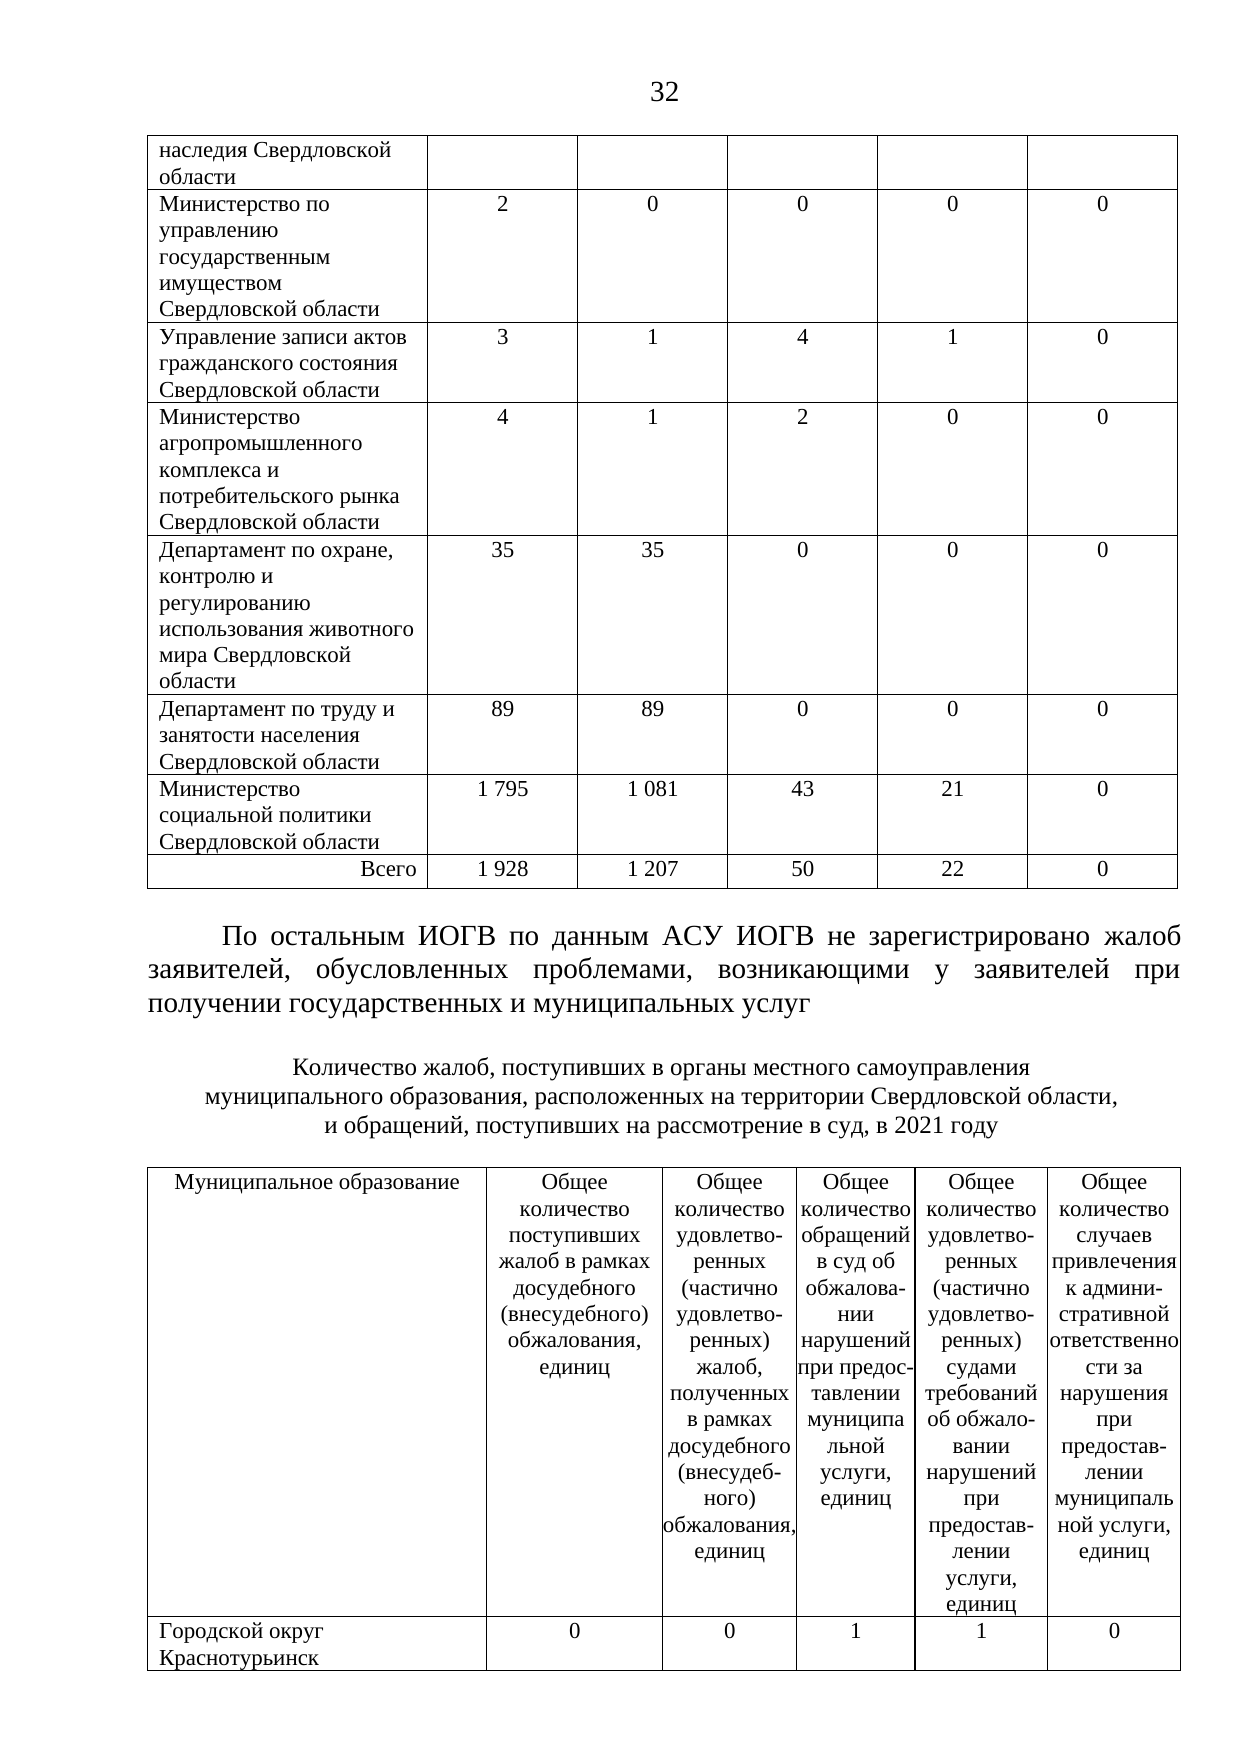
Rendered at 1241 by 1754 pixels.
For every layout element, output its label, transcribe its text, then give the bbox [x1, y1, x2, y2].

table_cell 0 [878, 536, 1027, 694]
table_cell 21 [878, 775, 1027, 854]
table_cell Министерство агропромышленного комплекса и потребительского рынка Свердловской области [148, 403, 427, 535]
table_cell 0 [1028, 775, 1177, 854]
table_cell 0 [1048, 1617, 1180, 1670]
table_cell 0 [1028, 695, 1177, 774]
table_cell [578, 136, 727, 189]
table_cell [878, 136, 1027, 189]
table_cell 0 [1028, 855, 1177, 888]
table_cell 2 [728, 403, 877, 535]
table_cell 1 928 [428, 855, 577, 888]
table_cell 0 [728, 190, 877, 322]
table_cell 0 [1028, 536, 1177, 694]
table_header Общее количество удовлетво-ренных (частично удовлетво-ренных) судами требований об обжало-вании нарушений при предостав-лении услуги, единиц [916, 1168, 1047, 1616]
table_cell [428, 136, 577, 189]
table_cell 1 207 [578, 855, 727, 888]
table_cell 0 [878, 190, 1027, 322]
table_header Общее количество обращений в суд об обжалова-нии нарушений при предос-тавлении муниципа льной услуги, единиц [797, 1168, 914, 1616]
table_cell 0 [1028, 190, 1177, 322]
table_cell 4 [728, 323, 877, 402]
table_header Муниципальное образование [148, 1168, 486, 1616]
table_cell Министерство по управлению государственным имуществом Свердловской области [148, 190, 427, 322]
table_cell 0 [663, 1617, 796, 1670]
table_header Общее количество удовлетво-ренных (частично удовлетво-ренных) жалоб, полученных в рамках досудебного (внесудеб-ного) обжалования, единиц [663, 1168, 796, 1616]
table_cell 2 [428, 190, 577, 322]
table_cell 1 [878, 323, 1027, 402]
table_cell 0 [878, 403, 1027, 535]
table_cell 0 [728, 695, 877, 774]
table_cell Городской округ Краснотурьинск [148, 1617, 486, 1670]
table_cell 35 [428, 536, 577, 694]
table_cell 89 [578, 695, 727, 774]
table_cell Всего [148, 855, 427, 888]
table_cell 1 [578, 403, 727, 535]
table_cell 1 [797, 1617, 914, 1670]
table_cell 1 795 [428, 775, 577, 854]
table_cell 3 [428, 323, 577, 402]
table_cell 0 [878, 695, 1027, 774]
table_cell [728, 136, 877, 189]
table_cell 0 [578, 190, 727, 322]
table_cell Департамент по охране, контролю и регулированию использования животного мира Свердловской области [148, 536, 427, 694]
table_cell 4 [428, 403, 577, 535]
text По остальным ИОГВ по данным АСУ ИОГВ не зарегистрировано жалоб заявителей, обусловленных проблемами, возникающими у заявителей при получении государственных и муниципальных услуг [148, 918, 1181, 1019]
table_cell 89 [428, 695, 577, 774]
table_header Общее количество случаев привлечения к админи-стративной ответственности за нарушения при предостав-лении муниципаль ной услуги, единиц [1048, 1168, 1180, 1616]
table_cell наследия Свердловской области [148, 136, 427, 189]
table_cell 0 [487, 1617, 662, 1670]
table_cell 0 [1028, 403, 1177, 535]
table_cell 50 [728, 855, 877, 888]
table_cell 22 [878, 855, 1027, 888]
table_cell 1 [916, 1617, 1047, 1670]
table_cell Управление записи актов гражданского состояния Свердловской области [148, 323, 427, 402]
table_cell 1 081 [578, 775, 727, 854]
table_cell 1 [578, 323, 727, 402]
table_cell 0 [1028, 323, 1177, 402]
text Количество жалоб, поступивших в органы местного самоуправления муниципального образования, расположенных на территории Свердловской области, и обращений, поступивших на рассмотрение в суд, в 2021 году [148, 1052, 1181, 1138]
table_cell 35 [578, 536, 727, 694]
table_cell 0 [728, 536, 877, 694]
table_cell [1028, 136, 1177, 189]
table_cell 43 [728, 775, 877, 854]
table_cell Министерство социальной политики Свердловской области [148, 775, 427, 854]
table_header Общее количество поступивших жалоб в рамках досудебного (внесудебного) обжалования, единиц [487, 1168, 662, 1616]
table_cell Департамент по труду и занятости населения Свердловской области [148, 695, 427, 774]
